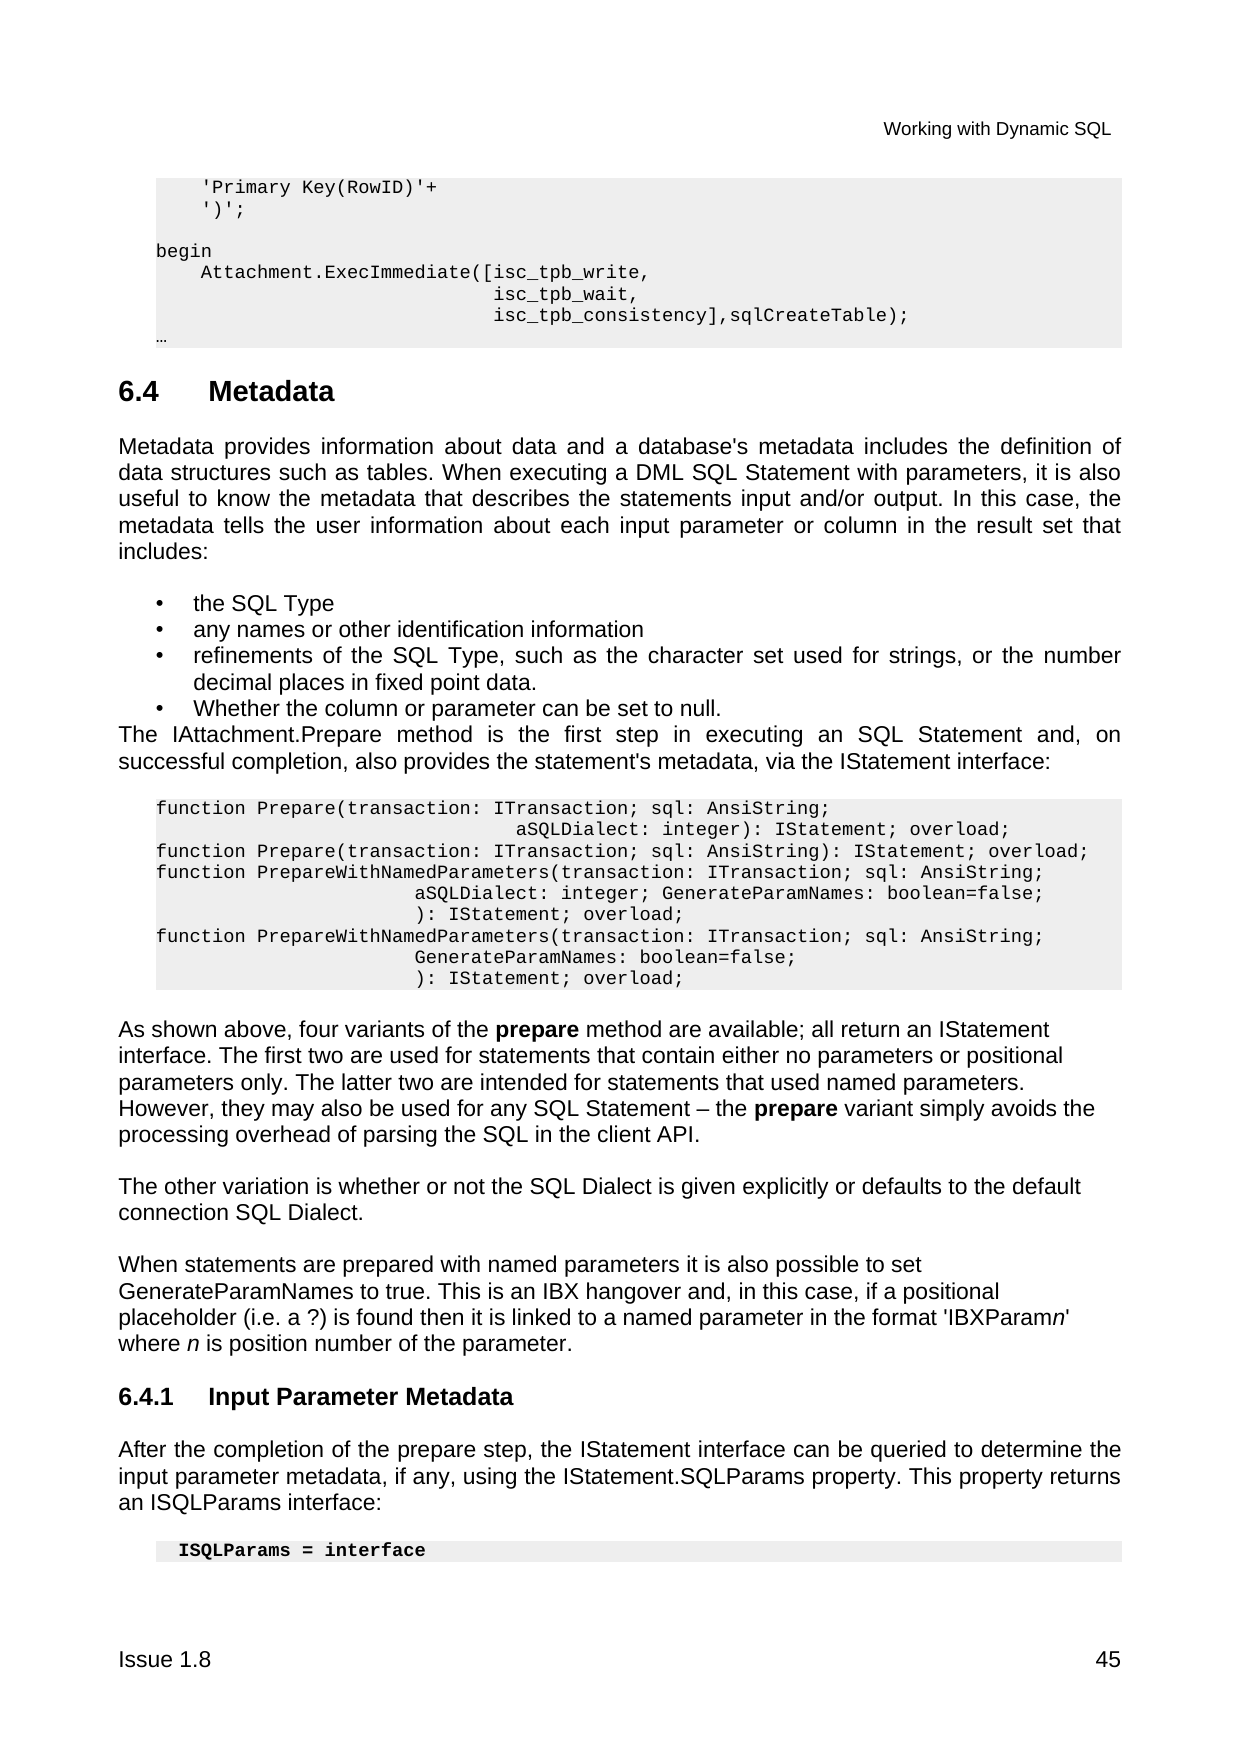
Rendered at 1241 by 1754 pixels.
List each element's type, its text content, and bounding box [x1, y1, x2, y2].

text function PrepareWithNamedParameters(transaction: ITransaction; sql: AnsiString; [156, 926, 1122, 948]
subtitle Metadata [118, 374, 1122, 407]
text isc_tpb_consistency],sqlCreateTable); [156, 306, 1122, 327]
text function Prepare(transaction: ITransaction; sql: AnsiString; [156, 799, 1122, 820]
list Whether the column or parameter can be set to null. [156, 695, 1122, 721]
text After the completion of the prepare step, the IStatement interface can be queried to determine the input parameter metadata, if any, using the IStatement.SQLParams property. This property returns an ISQLParams interface: [118, 1436, 1122, 1516]
text function PrepareWithNamedParameters(transaction: ITransaction; sql: AnsiString; [156, 863, 1122, 884]
text isc_tpb_wait, [156, 284, 1122, 306]
list refinements of the SQL Type, such as the character set used for strings, or the number decimal places in fixed point data. [156, 642, 1122, 695]
text When statements are prepared with named parameters it is also possible to set GenerateParamNames to true. This is an IBX hangover and, in this case, if a positional placeholder (i.e. a ?) is found then it is linked to a named parameter in the format 'IBXParamn' where n is position number of the parameter. [118, 1251, 1122, 1357]
text 'Primary Key(RowID)'+ [156, 178, 1122, 199]
text GenerateParamNames: boolean=false; [156, 948, 1122, 969]
text Metadata provides information about data and a database's metadata includes the definition of data structures such as tables. When executing a DML SQL Statement with parameters, it is also useful to know the metadata that describes the statements input and/or output. In this case, the metadata tells the user information about each input parameter or column in the result set that includes: [118, 433, 1122, 564]
text ')'; [156, 199, 1122, 221]
list the SQL Type [156, 589, 1122, 616]
text As shown above, four variants of the prepare method are available; all return an IStatement interface. The first two are used for statements that contain either no parameters or positional parameters only. The latter two are intended for statements that used named parameters. However, they may also be used for any SQL Statement – the prepare variant simply avoids the processing overhead of parsing the SQL in the client API. [118, 1016, 1122, 1147]
text The IAttachment.Prepare method is the first step in executing an SQL Statement and, on successful completion, also provides the statement's metadata, via the IStatement interface: [118, 721, 1122, 774]
text The other variation is whether or not the SQL Dialect is given explicitly or defaults to the default connection SQL Dialect. [118, 1173, 1122, 1226]
text aSQLDialect: integer; GenerateParamNames: boolean=false; [156, 884, 1122, 905]
text function Prepare(transaction: ITransaction; sql: AnsiString): IStatement; overload; [156, 841, 1122, 863]
text ISQLParams = interface [156, 1541, 1122, 1562]
text aSQLDialect: integer): IStatement; overload; [156, 820, 1122, 841]
text ): IStatement; overload; [156, 905, 1122, 926]
text Attachment.ExecImmediate([isc_tpb_write, [156, 263, 1122, 284]
text ): IStatement; overload; [156, 969, 1122, 990]
subtitle Input Parameter Metadata [118, 1382, 1122, 1411]
text begin [156, 242, 1122, 263]
list any names or other identification information [156, 616, 1122, 642]
text … [156, 327, 1122, 348]
